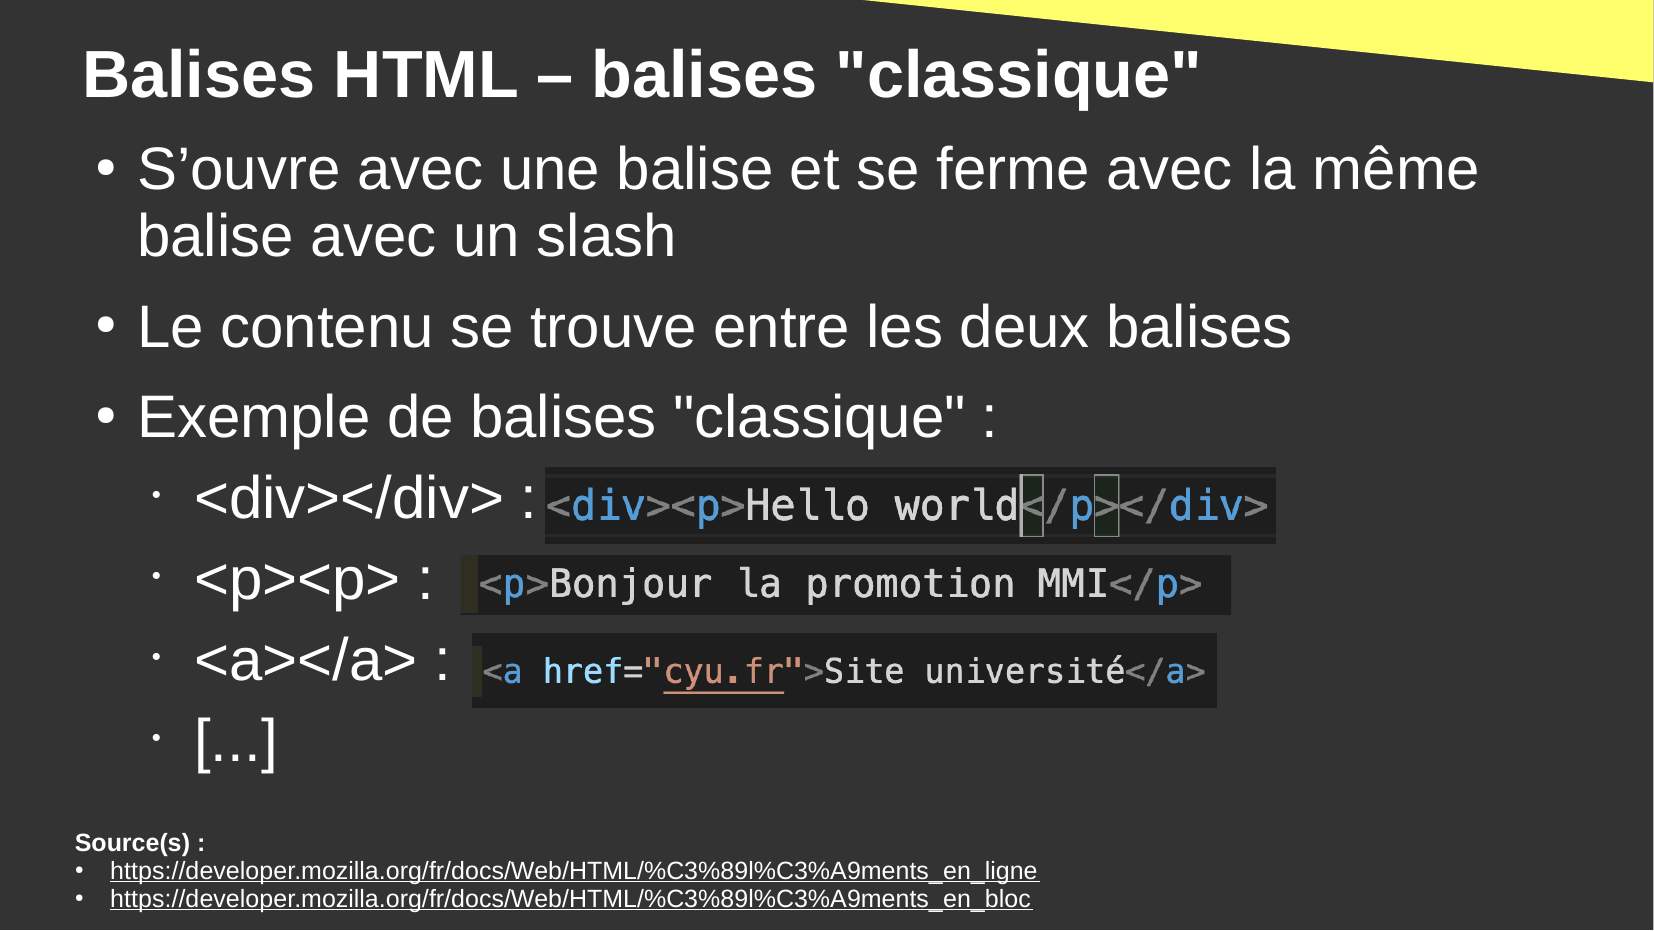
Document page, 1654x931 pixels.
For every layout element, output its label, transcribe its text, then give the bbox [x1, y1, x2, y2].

picture [460, 555, 1232, 615]
text_box [863, 0, 1654, 83]
picture [472, 633, 1217, 708]
list S’ouvre avec une balise et se ferme avec la même balise avec un slash Le contenu se trouve entre les deux balises Exemple de balises "classique" : <div></div> : <p><p> : <a></a> : [...] [80, 135, 1620, 777]
text_box Source(s) : https://developer.mozilla.org/fr/docs/Web/HTML/%C3%89l%C3%A9ments_en_ligne https://developer.mozilla.org/fr/docs/Web/HTML/%C3%89l%C3%A9ments_en_bloc [60, 821, 1546, 921]
title Balises HTML – balises "classique" [82, 37, 1571, 122]
picture [545, 467, 1276, 544]
